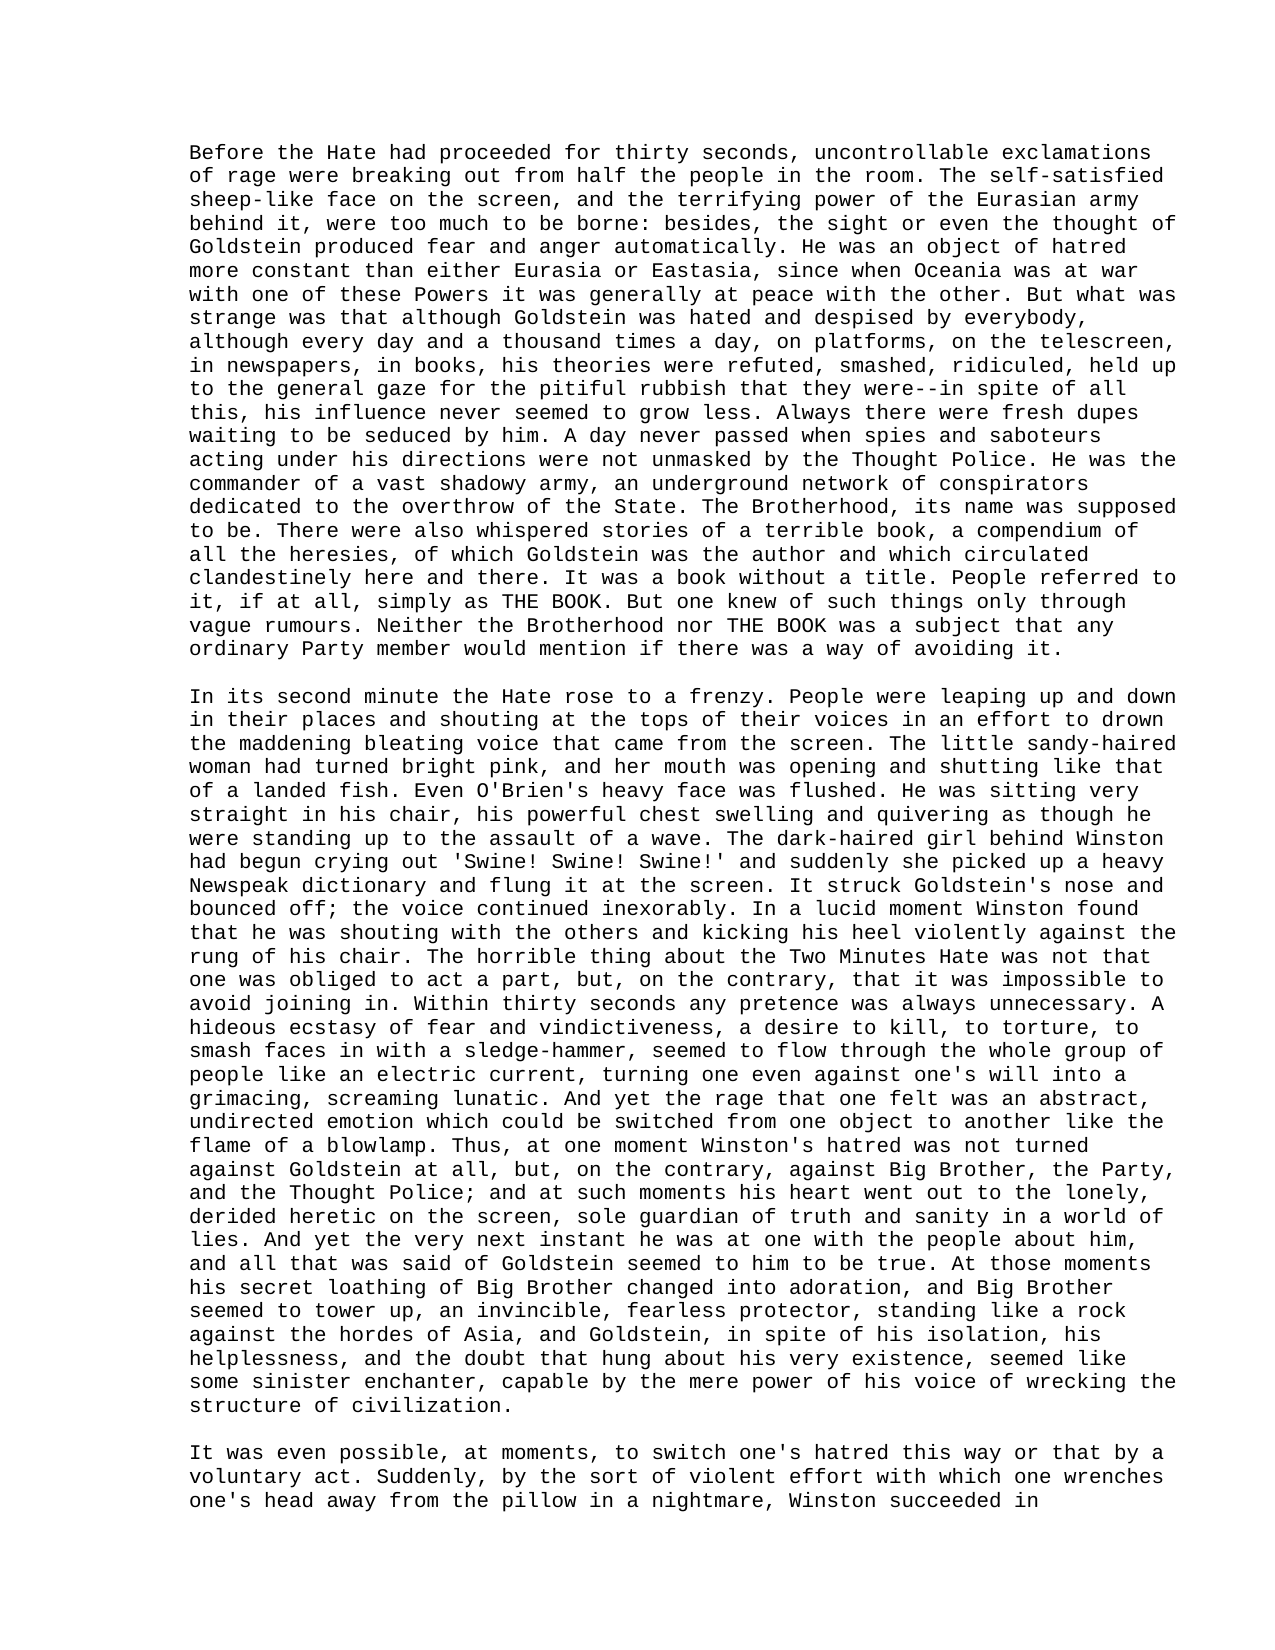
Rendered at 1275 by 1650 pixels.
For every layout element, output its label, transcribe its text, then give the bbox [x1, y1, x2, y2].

text Before the Hate had proceeded for thirty seconds, uncontrollable exclamations of rage were breaking out from half the people in the room. The self-satisfied sheep-like face on the screen, and the terrifying power of the Eurasian army behind it, were too much to be borne: besides, the sight or even the thought of Goldstein produced fear and anger automatically. He was an object of hatred more constant than either Eurasia or Eastasia, since when Oceania was at war with one of these Powers it was generally at peace with the other. But what was strange was that although Goldstein was hated and despised by everybody, although every day and a thousand times a day, on platforms, on the telescreen, in newspapers, in books, his theories were refuted, smashed, ridiculed, held up to the general gaze for the pitiful rubbish that they were--in spite of all this, his influence never seemed to grow less. Always there were fresh dupes waiting to be seduced by him. A day never passed when spies and saboteurs acting under his directions were not unmasked by the Thought Police. He was the commander of a vast shadowy army, an underground network of conspirators dedicated to the overthrow of the State. The Brotherhood, its name was supposed to be. There were also whispered stories of a terrible book, a compendium of all the heresies, of which Goldstein was the author and which circulated clandestinely here and there. It was a book without a title. People referred to it, if at all, simply as THE BOOK. But one knew of such things only through vague rumours. Neither the Brotherhood nor THE BOOK was a subject that any ordinary Party member would mention if there was a way of avoiding it. In its second minute the Hate rose to a frenzy. People were leaping up and down in their places and shouting at the tops of their voices in an effort to drown the maddening bleating voice that came from the screen. The little sandy-haired woman had turned bright pink, and her mouth was opening and shutting like that of a landed fish. Even O'Brien's heavy face was flushed. He was sitting very straight in his chair, his powerful chest swelling and quivering as though he were standing up to the assault of a wave. The dark-haired girl behind Winston had begun crying out 'Swine! Swine! Swine!' and suddenly she picked up a heavy Newspeak dictionary and flung it at the screen. It struck Goldstein's nose and bounced off; the voice continued inexorably. In a lucid moment Winston found that he was shouting with the others and kicking his heel violently against the rung of his chair. The horrible thing about the Two Minutes Hate was not that one was obliged to act a part, but, on the contrary, that it was impossible to avoid joining in. Within thirty seconds any pretence was always unnecessary. A hideous ecstasy of fear and vindictiveness, a desire to kill, to torture, to smash faces in with a sledge-hammer, seemed to flow through the whole group of people like an electric current, turning one even against one's will into a grimacing, screaming lunatic. And yet the rage that one felt was an abstract, undirected emotion which could be switched from one object to another like the flame of a blowlamp. Thus, at one moment Winston's hatred was not turned against Goldstein at all, but, on the contrary, against Big Brother, the Party, and the Thought Police; and at such moments his heart went out to the lonely, derided heretic on the screen, sole guardian of truth and sanity in a world of lies. And yet the very next instant he was at one with the people about him, and all that was said of Goldstein seemed to him to be true. At those moments his secret loathing of Big Brother changed into adoration, and Big Brother seemed to tower up, an invincible, fearless protector, standing like a rock against the hordes of Asia, and Goldstein, in spite of his isolation, his helplessness, and the doubt that hung about his very existence, seemed like some sinister enchanter, capable by the mere power of his voice of wrecking the structure of civilization. It was even possible, at moments, to switch one's hatred this way or that by a voluntary act. Suddenly, by the sort of violent effort with which one wrenches one's head away from the pillow in a nightmare, Winston succeeded in [189, 118, 1185, 1513]
